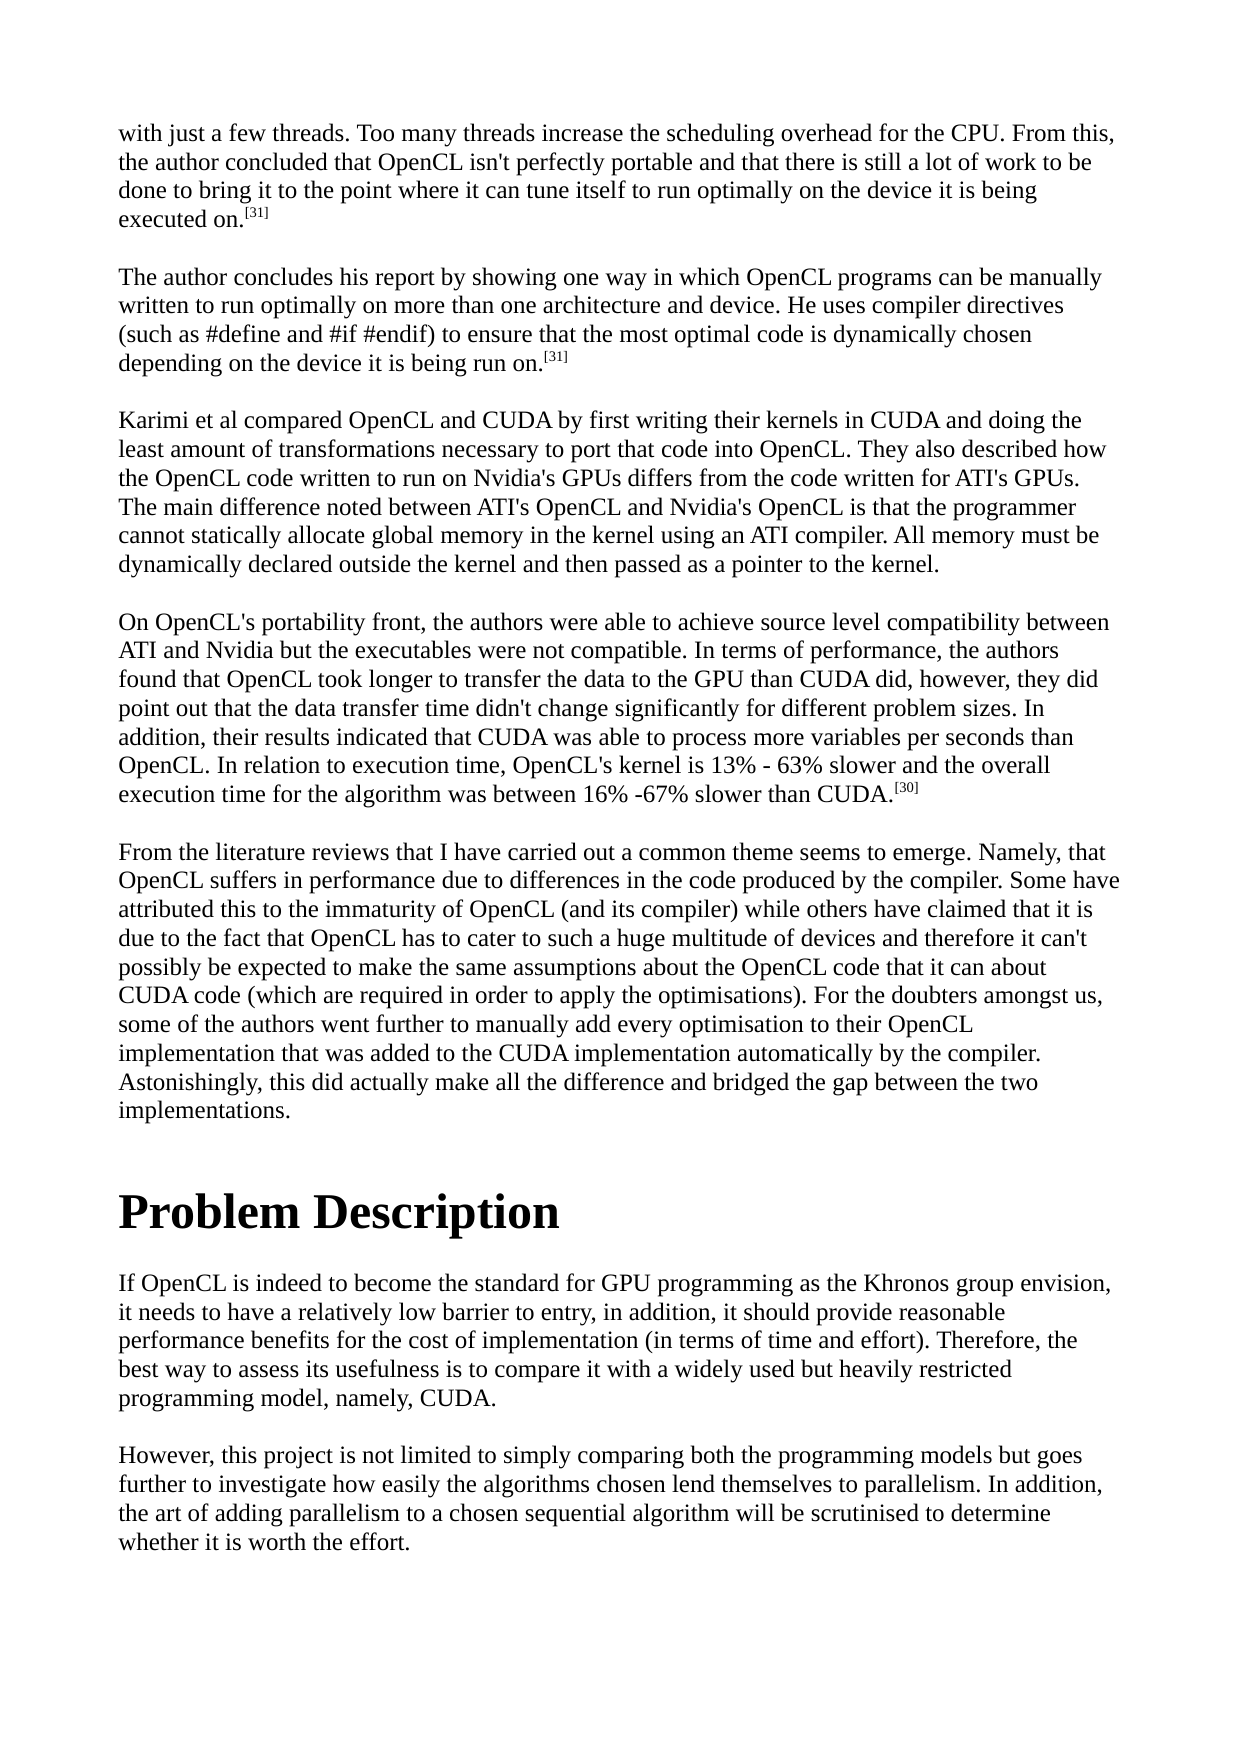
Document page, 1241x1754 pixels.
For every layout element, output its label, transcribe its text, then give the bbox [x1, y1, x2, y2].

text Karimi et al compared OpenCL and CUDA by first writing their kernels in CUDA and doing the least amount of transformations necessary to port that code into OpenCL. They also described how the OpenCL code written to run on Nvidia's GPUs differs from the code written for ATI's GPUs. The main difference noted between ATI's OpenCL and Nvidia's OpenCL is that the programmer cannot statically allocate global memory in the kernel using an ATI compiler. All memory must be dynamically declared outside the kernel and then passed as a pointer to the kernel. [118, 406, 1122, 578]
text with just a few threads. Too many threads increase the scheduling overhead for the CPU. From this, the author concluded that OpenCL isn't perfectly portable and that there is still a lot of work to be done to bring it to the point where it can tune itself to run optimally on the device it is being executed on.[31] [118, 118, 1122, 233]
text From the literature reviews that I have carried out a common theme seems to emerge. Namely, that OpenCL suffers in performance due to differences in the code produced by the compiler. Some have attributed this to the immaturity of OpenCL (and its compiler) while others have claimed that it is due to the fact that OpenCL has to cater to such a huge multitude of devices and therefore it can't possibly be expected to make the same assumptions about the OpenCL code that it can about CUDA code (which are required in order to apply the optimisations). For the doubters amongst us, some of the authors went further to manually add every optimisation to their OpenCL implementation that was added to the CUDA implementation automatically by the compiler. Astonishingly, this did actually make all the difference and bridged the gap between the two implementations. [118, 837, 1122, 1124]
text If OpenCL is indeed to become the standard for GPU programming as the Khronos group envision, it needs to have a relatively low barrier to entry, in addition, it should provide reasonable performance benefits for the cost of implementation (in terms of time and effort). Therefore, the best way to assess its usefulness is to compare it with a widely used but heavily restricted programming model, namely, CUDA. [118, 1268, 1122, 1412]
text On OpenCL's portability front, the authors were able to achieve source level compatibility between ATI and Nvidia but the executables were not compatible. In terms of performance, the authors found that OpenCL took longer to transfer the data to the GPU than CUDA did, however, they did point out that the data transfer time didn't change significantly for different problem sizes. In addition, their results indicated that CUDA was able to process more variables per seconds than OpenCL. In relation to execution time, OpenCL's kernel is 13% - 63% slower and the overall execution time for the algorithm was between 16% -67% slower than CUDA.[30] [118, 607, 1122, 808]
text However, this project is not limited to simply comparing both the programming models but goes further to investigate how easily the algorithms chosen lend themselves to parallelism. In addition, the art of adding parallelism to a chosen sequential algorithm will be scrutinised to determine whether it is worth the effort. [118, 1441, 1122, 1556]
text The author concludes his report by showing one way in which OpenCL programs can be manually written to run optimally on more than one architecture and device. He uses compiler directives (such as #define and #if #endif) to ensure that the most optimal code is dynamically chosen depending on the device it is being run on.[31] [118, 262, 1122, 377]
text Problem Description [118, 1182, 1122, 1239]
